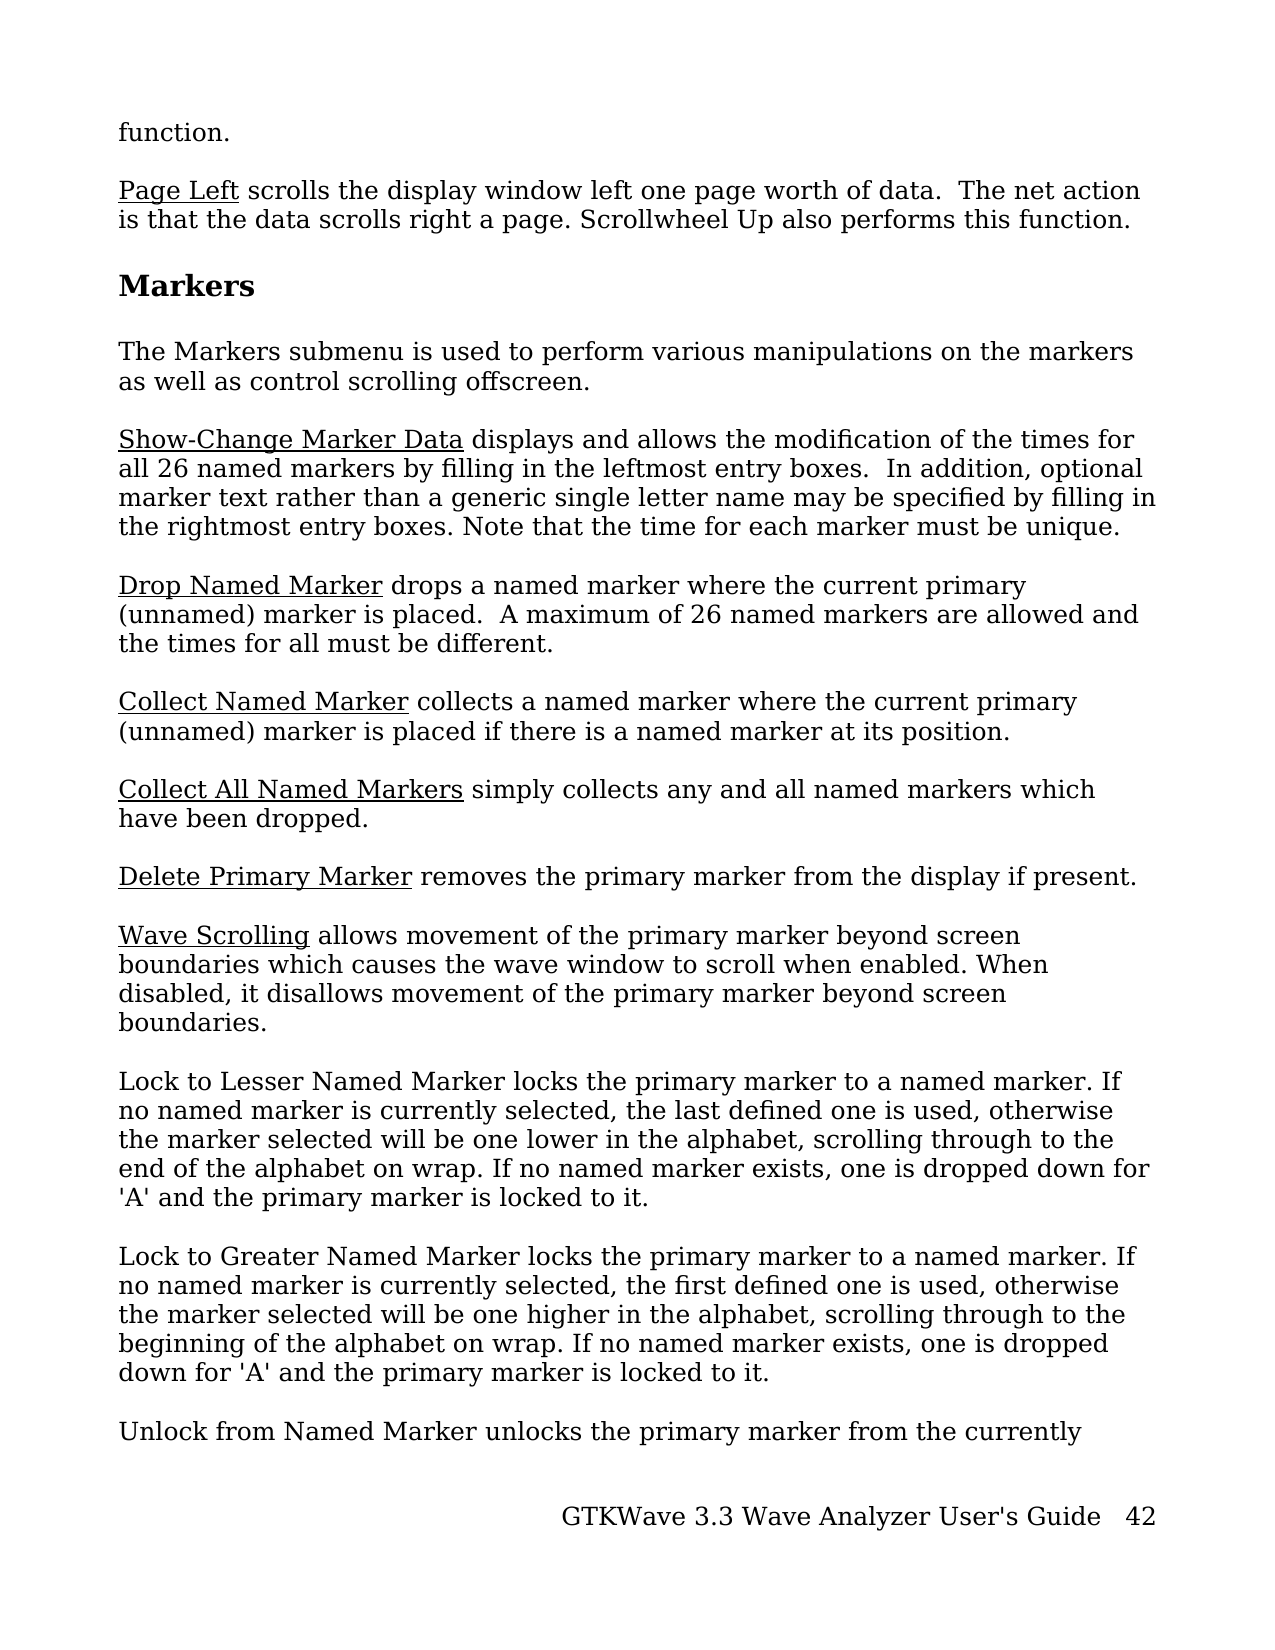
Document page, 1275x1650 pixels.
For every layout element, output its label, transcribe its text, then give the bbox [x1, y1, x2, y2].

text Unlock from Named Marker unlocks the primary marker from the currently [118, 1417, 1157, 1446]
text Wave Scrolling allows movement of the primary marker beyond screen boundaries which causes the wave window to scroll when enabled. When disabled, it disallows movement of the primary marker beyond screen boundaries. [118, 921, 1157, 1038]
text Markers [118, 269, 1157, 303]
text Show-Change Marker Data displays and allows the modification of the times for all 26 named markers by filling in the leftmost entry boxes. In addition, optional marker text rather than a generic single letter name may be specified by filling in the rightmost entry boxes. Note that the time for each marker must be unique. [118, 425, 1157, 542]
text Delete Primary Marker removes the primary marker from the display if present. [118, 863, 1157, 892]
text Drop Named Marker drops a named marker where the current primary (unnamed) marker is placed. A maximum of 26 named markers are allowed and the times for all must be different. [118, 571, 1157, 658]
text function. [118, 118, 1157, 147]
text Collect Named Marker collects a named marker where the current primary (unnamed) marker is placed if there is a named marker at its position. [118, 688, 1157, 746]
text Lock to Greater Named Marker locks the primary marker to a named marker. If no named marker is currently selected, the first defined one is used, otherwise the marker selected will be one higher in the alphabet, scrolling through to the beginning of the alphabet on wrap. If no named marker exists, one is dropped down for 'A' and the primary marker is locked to it. [118, 1242, 1157, 1388]
text Page Left scrolls the display window left one page worth of data. The net action is that the data scrolls right a page. Scrollwheel Up also performs this function. [118, 176, 1157, 235]
text Lock to Lesser Named Marker locks the primary marker to a named marker. If no named marker is currently selected, the last defined one is used, otherwise the marker selected will be one lower in the alphabet, scrolling through to the end of the alphabet on wrap. If no named marker exists, one is dropped down for 'A' and the primary marker is locked to it. [118, 1067, 1157, 1213]
text The Markers submenu is used to perform various manipulations on the markers as well as control scrolling offscreen. [118, 338, 1157, 396]
text Collect All Named Markers simply collects any and all named markers which have been dropped. [118, 775, 1157, 833]
